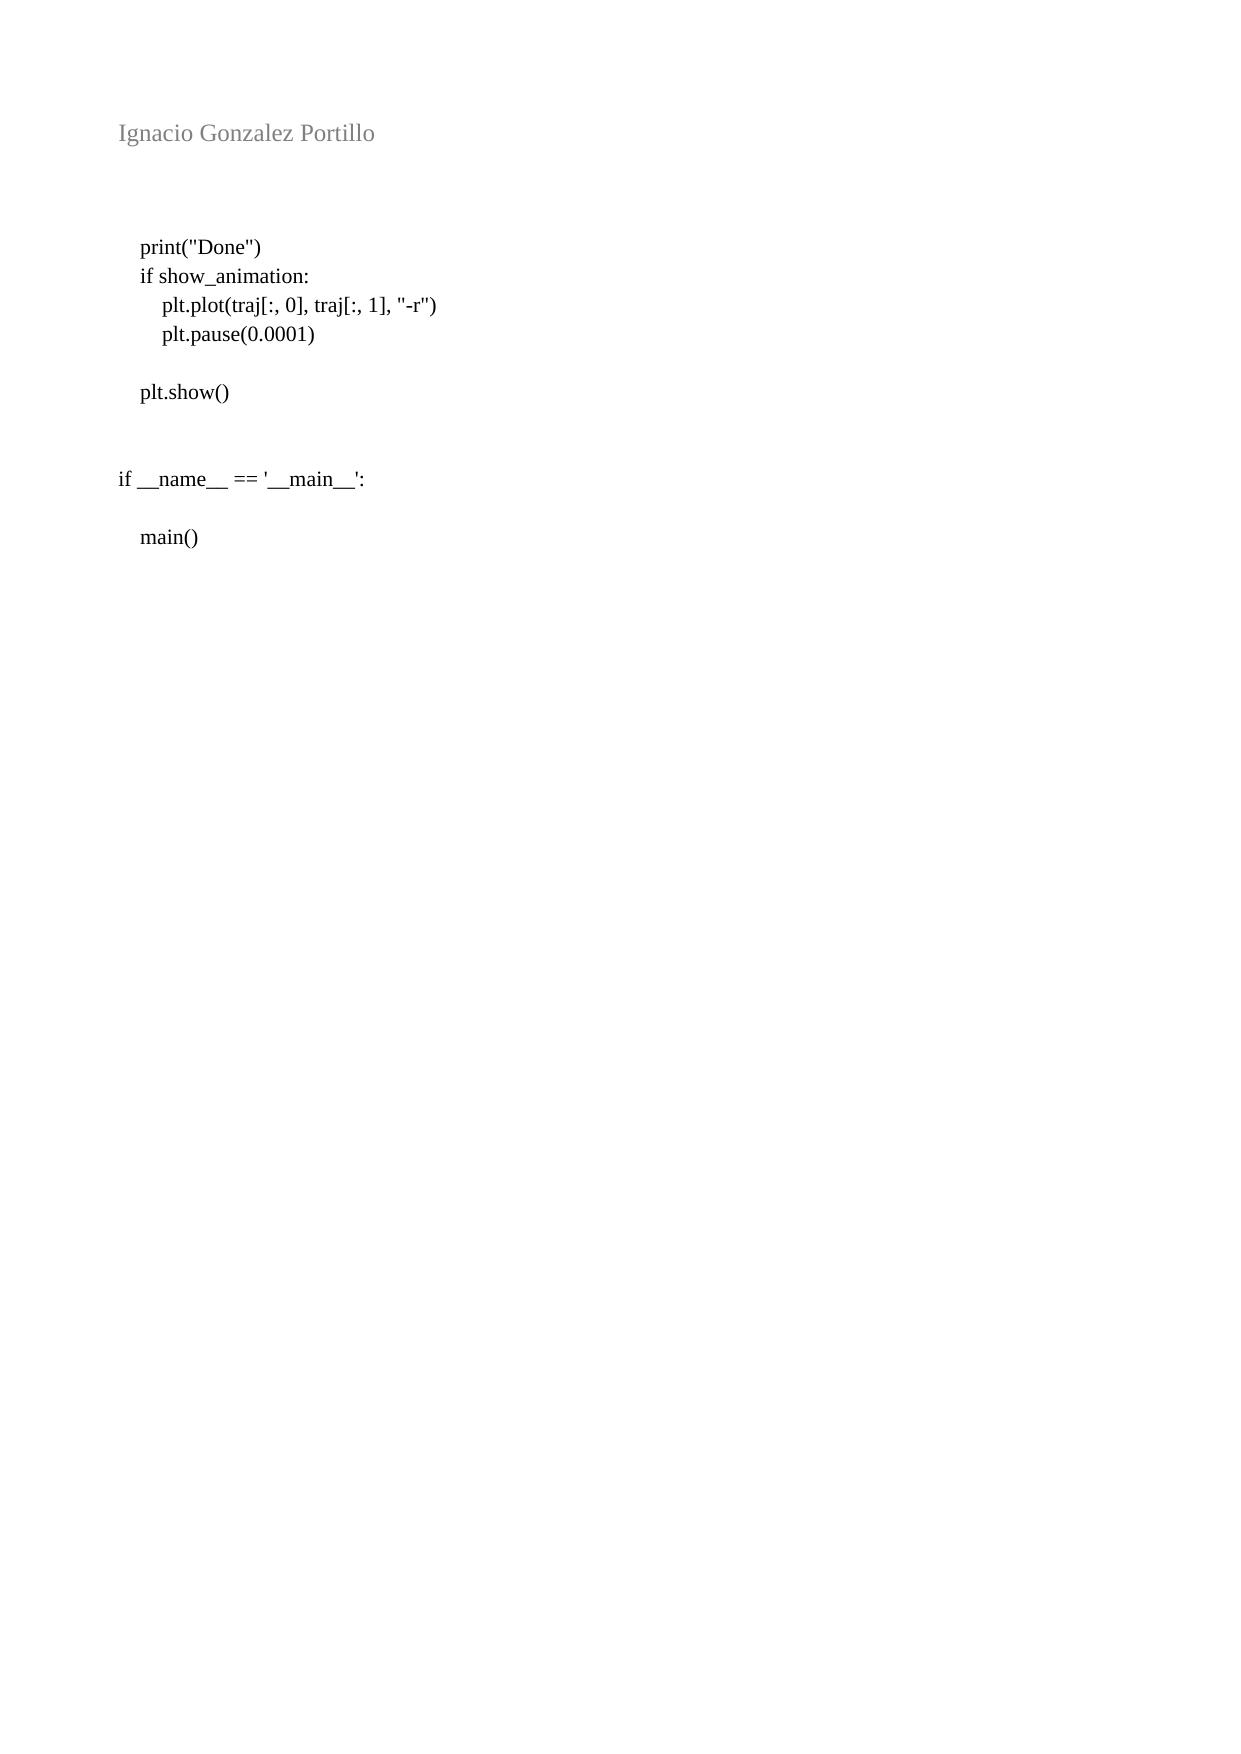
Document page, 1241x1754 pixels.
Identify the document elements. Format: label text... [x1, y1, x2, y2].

text if __name__ == '__main__': [118, 466, 1122, 491]
text plt.plot(traj[:, 0], traj[:, 1], "-r") [118, 292, 1122, 317]
text print("Done") [118, 234, 1122, 259]
text main() [118, 524, 1122, 549]
text plt.pause(0.0001) [118, 321, 1122, 346]
text plt.show() [118, 379, 1122, 404]
text if show_animation: [118, 263, 1122, 288]
